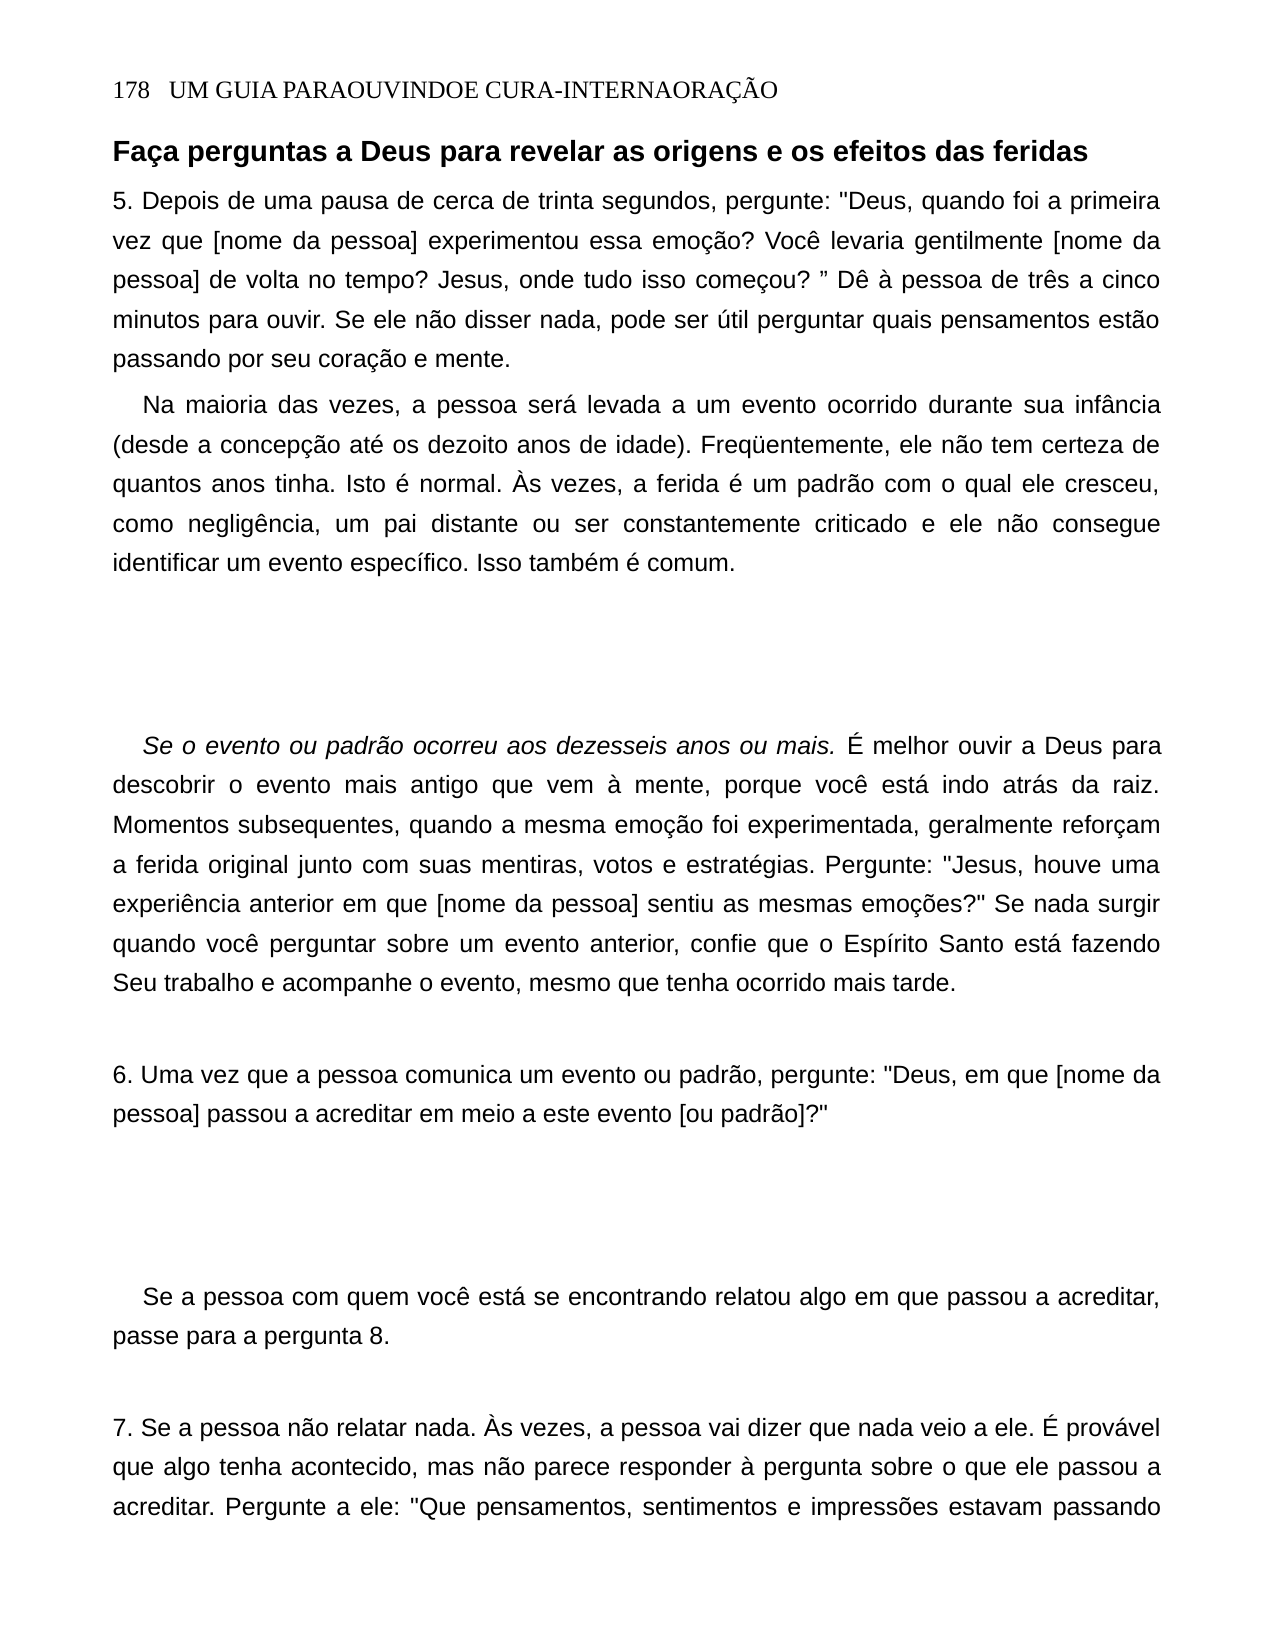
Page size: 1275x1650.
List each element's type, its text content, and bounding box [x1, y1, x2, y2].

text 5. Depois de uma pausa de cerca de trinta segundos, pergunte: "Deus, quando foi a primeira vez que [nome da pessoa] experimentou essa emoção? Você levaria gentilmente [nome da pessoa] de volta no tempo? Jesus, onde tudo isso começou? ” Dê à pessoa de três a cinco minutos para ouvir. Se ele não disser nada, pode ser útil perguntar quais pensamentos estão passando por seu coração e mente. [112, 186, 1162, 373]
text Na maioria das vezes, a pessoa será levada a um evento ocorrido durante sua infância (desde a concepção até os dezoito anos de idade). Freqüentemente, ele não tem certeza de quantos anos tinha. Isto é normal. Às vezes, a ferida é um padrão com o qual ele cresceu, como negligência, um pai distante ou ser constantemente criticado e ele não consegue identificar um evento específico. Isso também é comum. [112, 390, 1162, 577]
text 6. Uma vez que a pessoa comunica um evento ou padrão, pergunte: "Deus, em que [nome da pessoa] passou a acreditar em meio a este evento [ou padrão]?" [112, 1059, 1162, 1128]
text Se o evento ou padrão ocorreu aos dezesseis anos ou mais. É melhor ouvir a Deus para descobrir o evento mais antigo que vem à mente, porque você está indo atrás da raiz. Momentos subsequentes, quando a mesma emoção foi experimentada, geralmente reforçam a ferida original junto com suas mentiras, votos e estratégias. Pergunte: "Jesus, houve uma experiência anterior em que [nome da pessoa] sentiu as mesmas emoções?" Se nada surgir quando você perguntar sobre um evento anterior, confie que o Espírito Santo está fazendo Seu trabalho e acompanhe o evento, mesmo que tenha ocorrido mais tarde. [112, 731, 1162, 997]
text 7. Se a pessoa não relatar nada. Às vezes, a pessoa vai dizer que nada veio a ele. É provável que algo tenha acontecido, mas não parece responder à pergunta sobre o que ele passou a acreditar. Pergunte a ele: "Que pensamentos, sentimentos e impressões estavam passando [112, 1412, 1162, 1520]
text Faça perguntas a Deus para revelar as origens e os efeitos das feridas [112, 134, 1162, 167]
text Se a pessoa com quem você está se encontrando relatou algo em que passou a acreditar, passe para a pergunta 8. [112, 1282, 1162, 1350]
